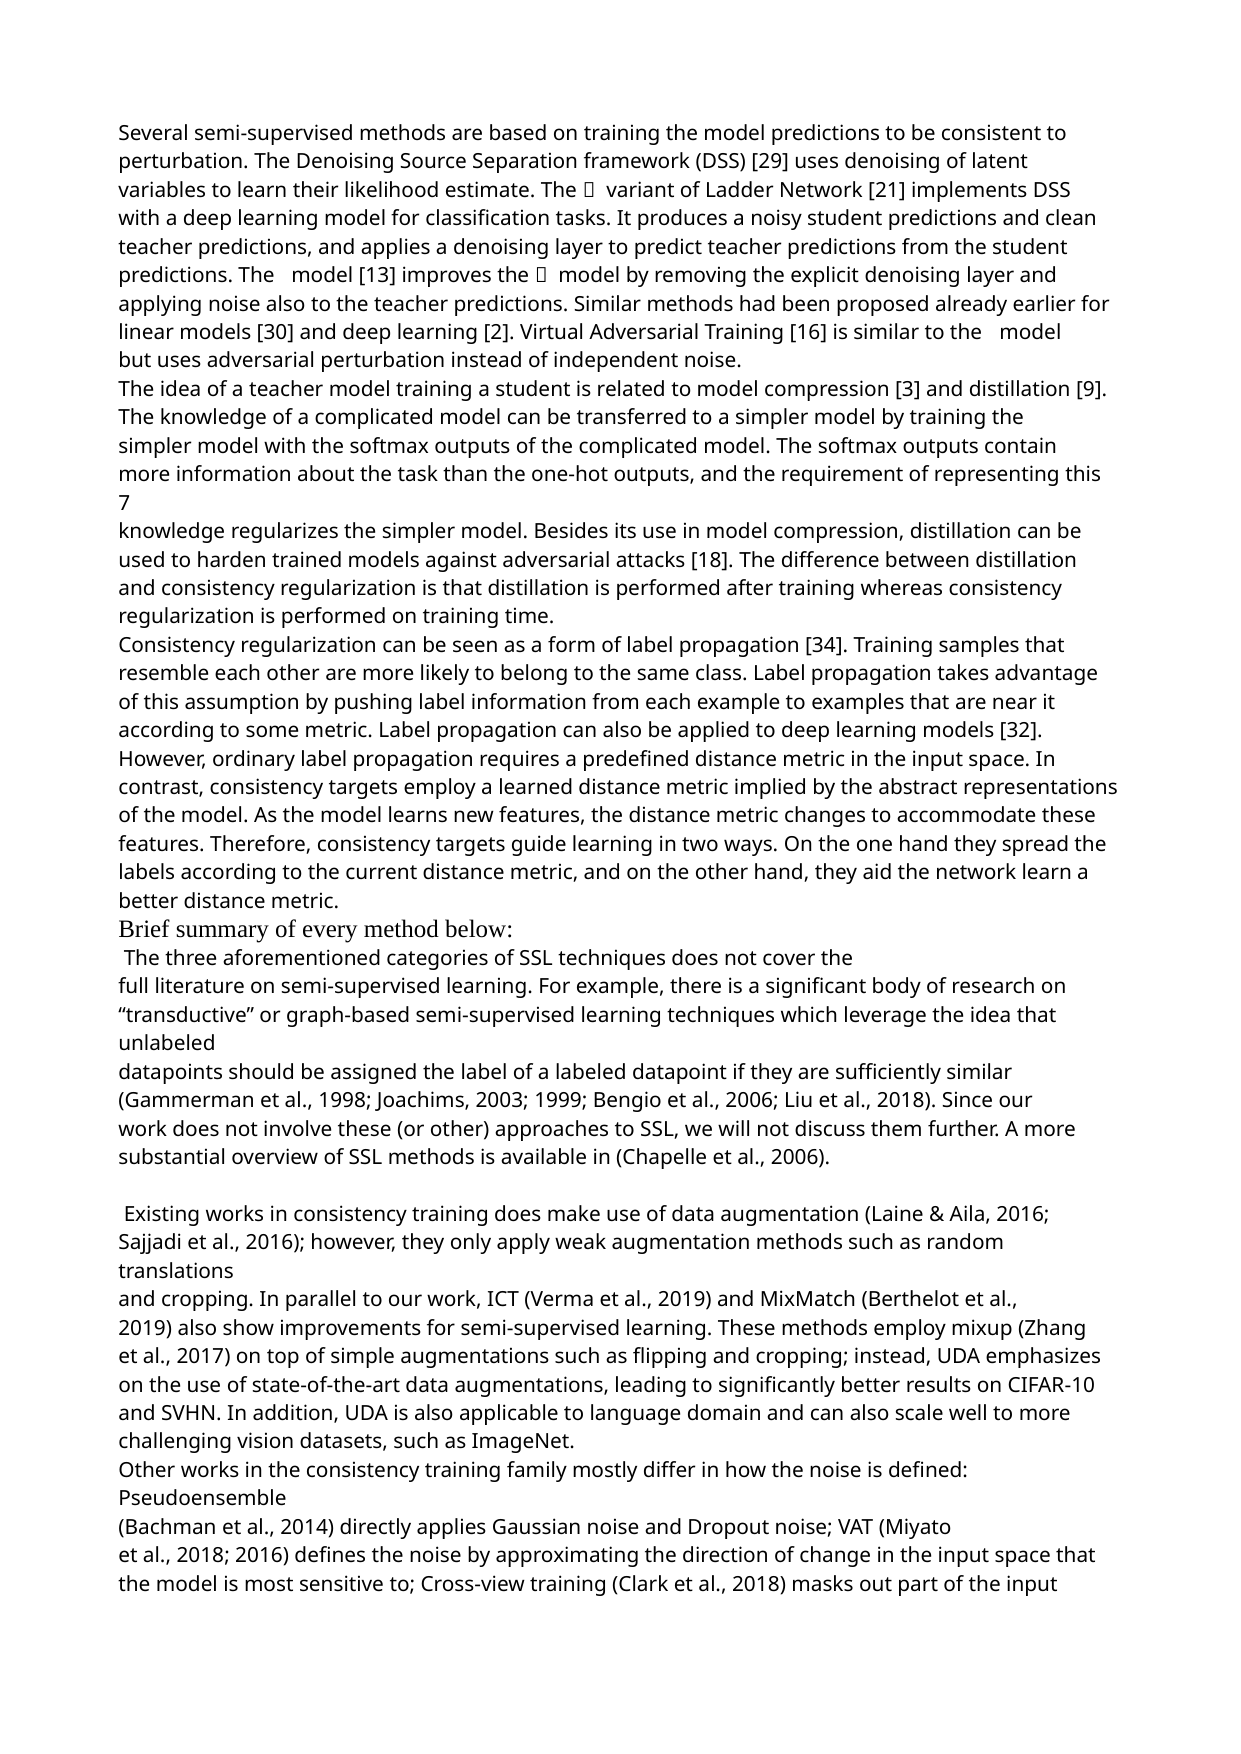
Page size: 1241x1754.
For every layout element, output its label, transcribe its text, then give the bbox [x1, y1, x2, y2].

text features. Therefore, consistency targets guide learning in two ways. On the one hand they spread the [118, 829, 1122, 857]
text challenging vision datasets, such as ImageNet. [118, 1427, 1122, 1455]
text linear models [30] and deep learning [2]. Virtual Adversarial Training [16] is similar to the model [118, 317, 1122, 346]
text resemble each other are more likely to belong to the same class. Label propagation takes advantage [118, 658, 1122, 687]
text However, ordinary label propagation requires a predefined distance metric in the input space. In [118, 744, 1122, 772]
text The three aforementioned categories of SSL techniques does not cover the [118, 943, 1122, 972]
text Several semi-supervised methods are based on training the model predictions to be consistent to [118, 118, 1122, 147]
text (Bachman et al., 2014) directly applies Gaussian noise and Dropout noise; VAT (Miyato [118, 1512, 1122, 1540]
text and consistency regularization is that distillation is performed after training whereas consistency [118, 573, 1122, 602]
text teacher predictions, and applies a denoising layer to predict teacher predictions from the student [118, 232, 1122, 260]
text Existing works in consistency training does make use of data augmentation (Laine & Aila, 2016; [118, 1199, 1122, 1227]
text work does not involve these (or other) approaches to SSL, we will not discuss them further. A more [118, 1114, 1122, 1142]
text of the model. As the model learns new features, the distance metric changes to accommodate these [118, 801, 1122, 829]
text knowledge regularizes the simpler model. Besides its use in model compression, distillation can be [118, 516, 1122, 545]
text Consistency regularization can be seen as a form of label propagation [34]. Training samples that [118, 630, 1122, 658]
text 2019) also show improvements for semi-supervised learning. These methods employ mixup (Zhang [118, 1313, 1122, 1341]
text The idea of a teacher model training a student is related to model compression [3] and distillation [9]. [118, 374, 1122, 402]
text the model is most sensitive to; Cross-view training (Clark et al., 2018) masks out part of the input [118, 1569, 1122, 1597]
text variables to learn their likelihood estimate. The 􀀀 variant of Ladder Network [21] implements DSS [118, 175, 1122, 203]
text Sajjadi et al., 2016); however, they only apply weak augmentation methods such as random translations [118, 1227, 1122, 1284]
text on the use of state-of-the-art data augmentations, leading to significantly better results on CIFAR-10 [118, 1370, 1122, 1398]
text Other works in the consistency training family mostly differ in how the noise is defined: Pseudoensemble [118, 1455, 1122, 1512]
text labels according to the current distance metric, and on the other hand, they aid the network learn a [118, 857, 1122, 886]
text predictions. The model [13] improves the 􀀀 model by removing the explicit denoising layer and [118, 260, 1122, 289]
text (Gammerman et al., 1998; Joachims, 2003; 1999; Bengio et al., 2006; Liu et al., 2018). Since our [118, 1085, 1122, 1114]
text contrast, consistency targets employ a learned distance metric implied by the abstract representations [118, 772, 1122, 801]
text better distance metric. [118, 886, 1122, 914]
text datapoints should be assigned the label of a labeled datapoint if they are sufficiently similar [118, 1057, 1122, 1085]
text “transductive” or graph-based semi-supervised learning techniques which leverage the idea that unlabeled [118, 1000, 1122, 1057]
text Brief summary of every method below: [118, 914, 1122, 943]
text perturbation. The Denoising Source Separation framework (DSS) [29] uses denoising of latent [118, 147, 1122, 175]
text with a deep learning model for classification tasks. It produces a noisy student predictions and clean [118, 203, 1122, 232]
text 7 [118, 488, 1122, 516]
text regularization is performed on training time. [118, 602, 1122, 630]
text and SVHN. In addition, UDA is also applicable to language domain and can also scale well to more [118, 1398, 1122, 1427]
text applying noise also to the teacher predictions. Similar methods had been proposed already earlier for [118, 289, 1122, 317]
text full literature on semi-supervised learning. For example, there is a significant body of research on [118, 972, 1122, 1000]
text of this assumption by pushing label information from each example to examples that are near it [118, 687, 1122, 715]
text The knowledge of a complicated model can be transferred to a simpler model by training the [118, 402, 1122, 431]
text et al., 2017) on top of simple augmentations such as flipping and cropping; instead, UDA emphasizes [118, 1341, 1122, 1370]
text and cropping. In parallel to our work, ICT (Verma et al., 2019) and MixMatch (Berthelot et al., [118, 1284, 1122, 1313]
text but uses adversarial perturbation instead of independent noise. [118, 346, 1122, 374]
text used to harden trained models against adversarial attacks [18]. The difference between distillation [118, 545, 1122, 573]
text more information about the task than the one-hot outputs, and the requirement of representing this [118, 459, 1122, 488]
text substantial overview of SSL methods is available in (Chapelle et al., 2006). [118, 1142, 1122, 1171]
text et al., 2018; 2016) defines the noise by approximating the direction of change in the input space that [118, 1540, 1122, 1569]
text according to some metric. Label propagation can also be applied to deep learning models [32]. [118, 715, 1122, 744]
text simpler model with the softmax outputs of the complicated model. The softmax outputs contain [118, 431, 1122, 459]
